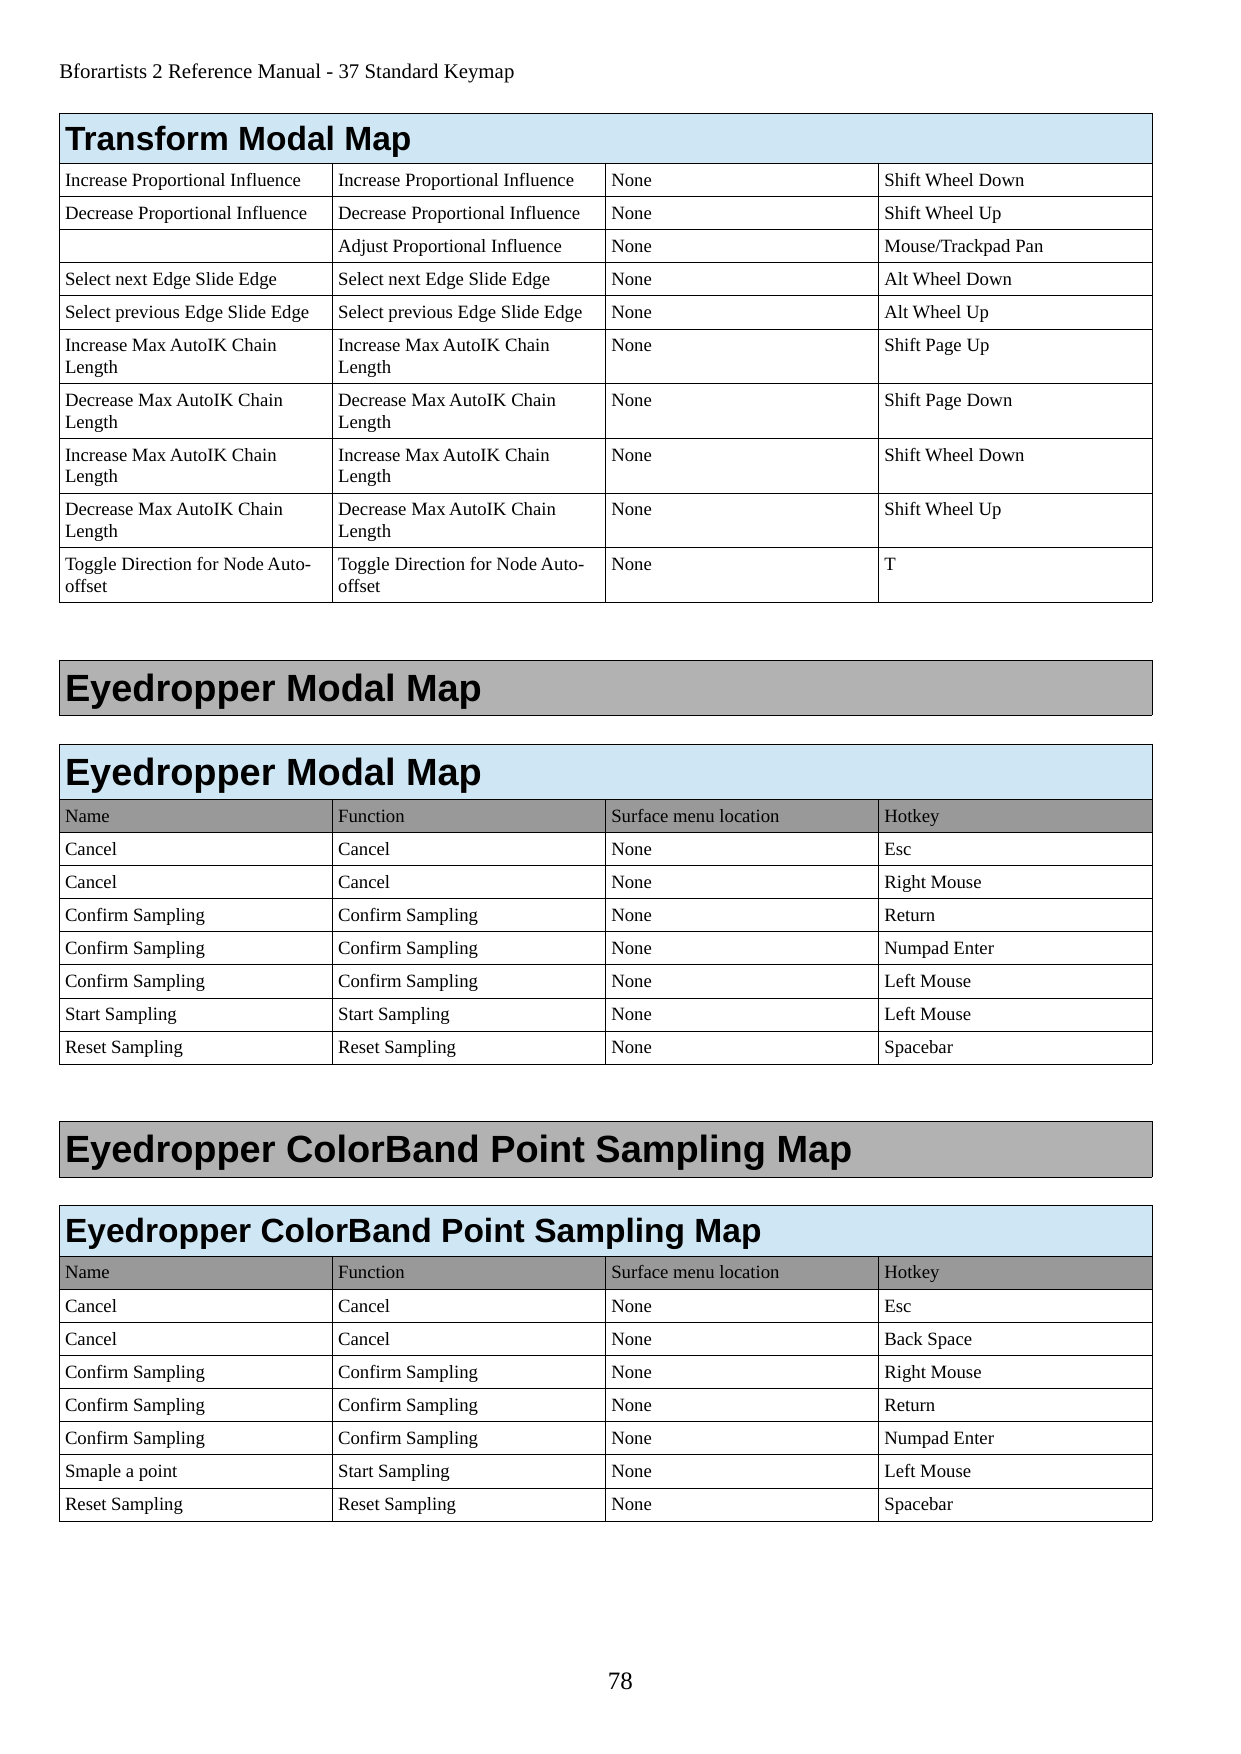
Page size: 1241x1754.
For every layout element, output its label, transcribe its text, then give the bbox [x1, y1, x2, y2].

table_cell None [606, 932, 878, 964]
table_cell [60, 230, 332, 262]
table_cell None [606, 296, 878, 328]
table_cell Toggle Direction for Node Auto-offset [333, 548, 605, 602]
table_header Transform Modal Map [60, 114, 1152, 163]
table_header Eyedropper ColorBand Point Sampling Map [60, 1122, 1152, 1177]
table_cell Decrease Proportional Influence [60, 197, 332, 229]
table_cell Start Sampling [333, 999, 605, 1031]
table_cell Confirm Sampling [60, 1389, 332, 1421]
table_cell Cancel [60, 866, 332, 898]
table_header Eyedropper Modal Map [60, 745, 1152, 799]
table_cell None [606, 197, 878, 229]
table_cell Decrease Proportional Influence [333, 197, 605, 229]
table_cell Function [333, 1257, 605, 1289]
table_cell None [606, 1422, 878, 1454]
table_cell Confirm Sampling [333, 899, 605, 931]
table_cell Reset Sampling [333, 1032, 605, 1064]
table_cell Adjust Proportional Influence [333, 230, 605, 262]
table_cell None [606, 999, 878, 1031]
table_cell Cancel [60, 833, 332, 865]
table_cell Back Space [879, 1323, 1152, 1355]
table_cell Right Mouse [879, 866, 1152, 898]
table_cell Reset Sampling [333, 1489, 605, 1521]
table_cell T [879, 548, 1152, 602]
table_cell Select previous Edge Slide Edge [60, 296, 332, 328]
table_cell None [606, 230, 878, 262]
table_cell Confirm Sampling [60, 899, 332, 931]
table_cell Return [879, 899, 1152, 931]
table_header Eyedropper Modal Map [60, 661, 1152, 715]
table_cell Numpad Enter [879, 932, 1152, 964]
table_cell None [606, 866, 878, 898]
table_cell Cancel [60, 1323, 332, 1355]
table_cell Increase Proportional Influence [333, 164, 605, 196]
table_cell Alt Wheel Up [879, 296, 1152, 328]
table_cell Shift Wheel Down [879, 164, 1152, 196]
table_cell None [606, 494, 878, 547]
table_cell Decrease Max AutoIK Chain Length [60, 384, 332, 438]
table_cell None [606, 263, 878, 295]
table_cell Function [333, 800, 605, 832]
table_cell None [606, 1032, 878, 1064]
table_cell Alt Wheel Down [879, 263, 1152, 295]
table_cell Confirm Sampling [333, 1422, 605, 1454]
table_cell Shift Page Up [879, 330, 1152, 383]
table_cell Left Mouse [879, 965, 1152, 997]
table_cell None [606, 1290, 878, 1322]
table_cell Select previous Edge Slide Edge [333, 296, 605, 328]
table_cell Reset Sampling [60, 1489, 332, 1521]
table_cell Hotkey [879, 1257, 1152, 1289]
table_cell Numpad Enter [879, 1422, 1152, 1454]
table_cell Surface menu location [606, 800, 878, 832]
table_cell None [606, 164, 878, 196]
table_cell None [606, 1489, 878, 1521]
table_cell Cancel [333, 1290, 605, 1322]
table_cell Toggle Direction for Node Auto-offset [60, 548, 332, 602]
table_cell Select next Edge Slide Edge [60, 263, 332, 295]
table_cell Left Mouse [879, 1455, 1152, 1487]
table_cell Surface menu location [606, 1257, 878, 1289]
table_cell Decrease Max AutoIK Chain Length [60, 494, 332, 547]
table_cell Start Sampling [60, 999, 332, 1031]
table_cell Increase Max AutoIK Chain Length [333, 330, 605, 383]
table_cell None [606, 965, 878, 997]
table_cell Cancel [60, 1290, 332, 1322]
table_cell Cancel [333, 833, 605, 865]
table_cell Name [60, 1257, 332, 1289]
table_cell Confirm Sampling [60, 932, 332, 964]
table_cell Confirm Sampling [60, 1356, 332, 1388]
table_cell Confirm Sampling [333, 965, 605, 997]
table_cell None [606, 1389, 878, 1421]
table_cell None [606, 833, 878, 865]
table_header Eyedropper ColorBand Point Sampling Map [60, 1206, 1152, 1256]
table_cell None [606, 384, 878, 438]
table_cell Confirm Sampling [60, 965, 332, 997]
table_cell None [606, 899, 878, 931]
table_cell Spacebar [879, 1032, 1152, 1064]
table_cell Increase Max AutoIK Chain Length [60, 330, 332, 383]
table_cell Confirm Sampling [333, 1356, 605, 1388]
table_cell Cancel [333, 866, 605, 898]
table_cell Increase Proportional Influence [60, 164, 332, 196]
table_cell Increase Max AutoIK Chain Length [60, 439, 332, 492]
table_cell Shift Wheel Up [879, 494, 1152, 547]
table_cell None [606, 439, 878, 492]
table_cell None [606, 548, 878, 602]
table_cell None [606, 1356, 878, 1388]
table_cell Return [879, 1389, 1152, 1421]
table_cell Shift Wheel Up [879, 197, 1152, 229]
table_cell Reset Sampling [60, 1032, 332, 1064]
table_cell Mouse/Trackpad Pan [879, 230, 1152, 262]
table_cell Confirm Sampling [333, 1389, 605, 1421]
table_cell Smaple a point [60, 1455, 332, 1487]
table_cell Cancel [333, 1323, 605, 1355]
table_cell Confirm Sampling [333, 932, 605, 964]
table_cell Decrease Max AutoIK Chain Length [333, 384, 605, 438]
table_cell Spacebar [879, 1489, 1152, 1521]
table_cell Shift Wheel Down [879, 439, 1152, 492]
table_cell Right Mouse [879, 1356, 1152, 1388]
table_cell Name [60, 800, 332, 832]
table_cell Increase Max AutoIK Chain Length [333, 439, 605, 492]
table_cell None [606, 1323, 878, 1355]
table_cell Shift Page Down [879, 384, 1152, 438]
table_cell None [606, 1455, 878, 1487]
table_cell Hotkey [879, 800, 1152, 832]
table_cell None [606, 330, 878, 383]
table_cell Start Sampling [333, 1455, 605, 1487]
table_cell Select next Edge Slide Edge [333, 263, 605, 295]
table_cell Esc [879, 1290, 1152, 1322]
table_cell Decrease Max AutoIK Chain Length [333, 494, 605, 547]
table_cell Confirm Sampling [60, 1422, 332, 1454]
table_cell Left Mouse [879, 999, 1152, 1031]
table_cell Esc [879, 833, 1152, 865]
